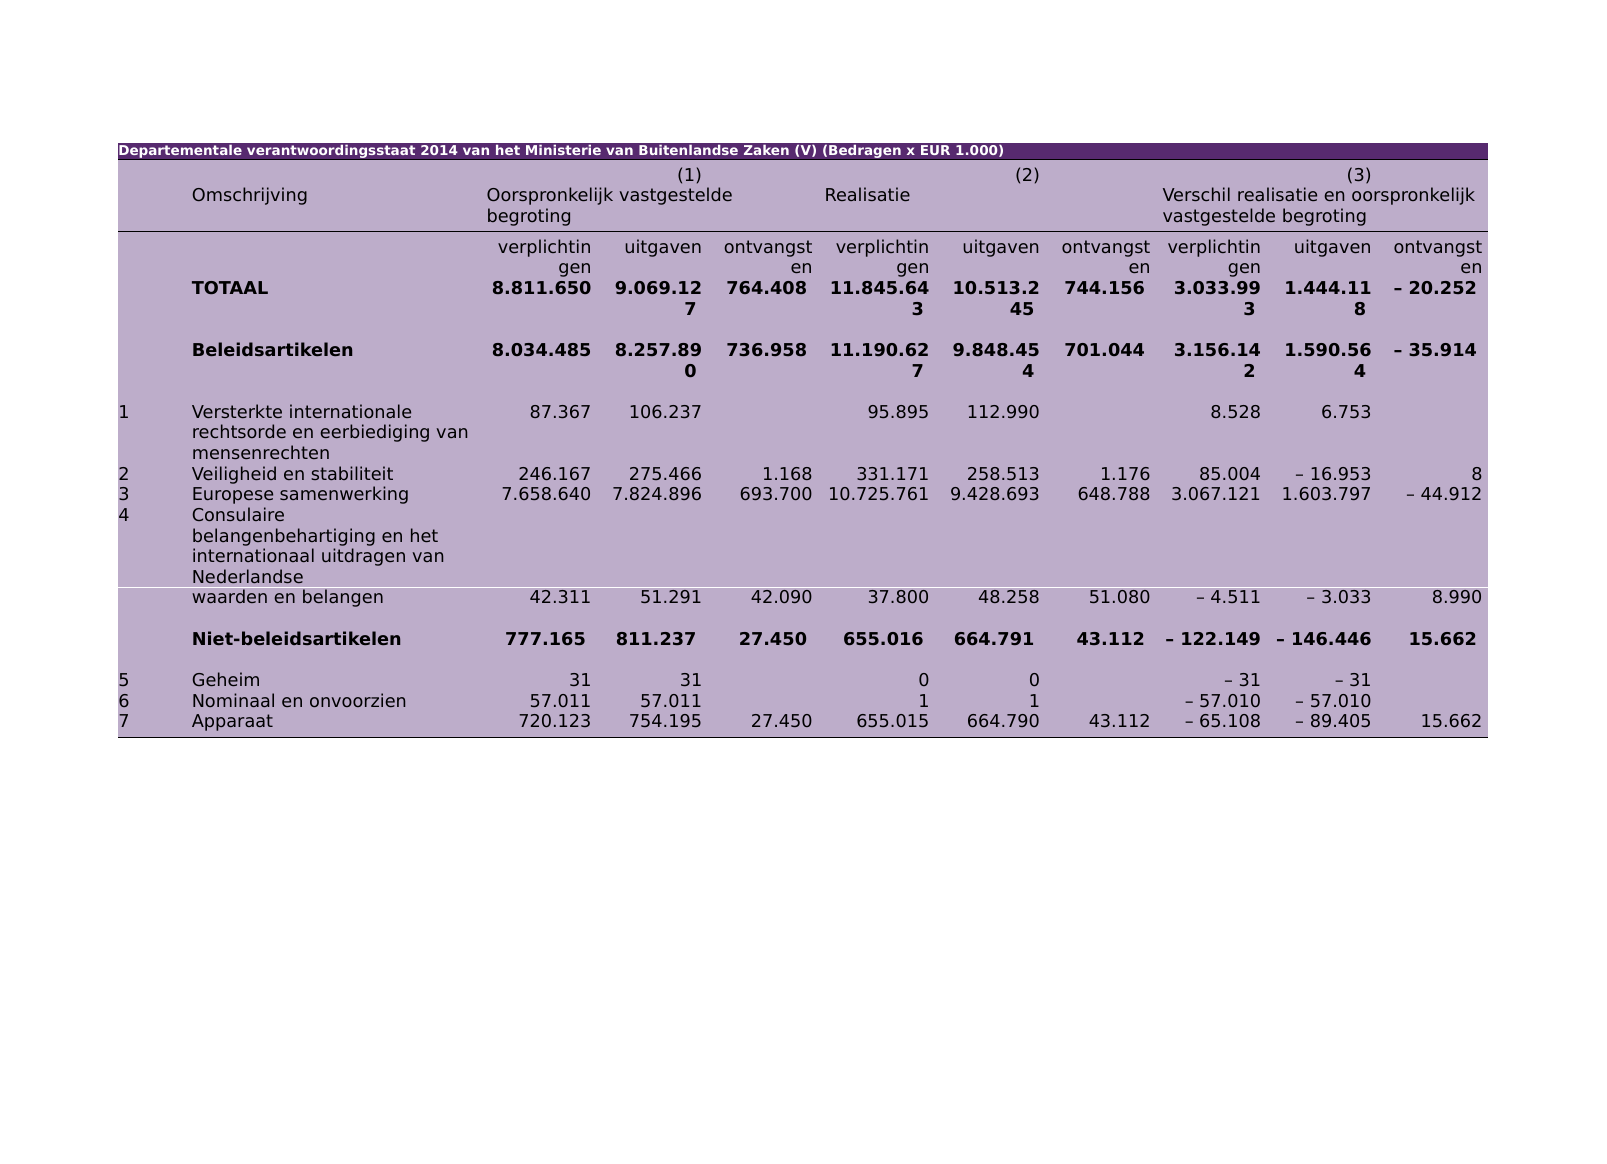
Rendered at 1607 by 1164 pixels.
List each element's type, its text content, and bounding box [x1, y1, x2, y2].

table_cell [1046, 608, 1156, 629]
table_cell 693.700 [708, 484, 818, 505]
table_cell 764.408 [708, 278, 818, 319]
table_cell Niet-beleidsartikelen [186, 629, 481, 649]
table_cell Oorspronkelijk vastgestelde begroting [481, 185, 818, 231]
table_cell 736.958 [708, 340, 818, 381]
table_cell – 44.912 [1377, 484, 1488, 505]
table_cell [708, 649, 818, 670]
table_cell [708, 670, 818, 691]
table_cell 48.258 [935, 588, 1046, 608]
table_cell 112.990 [935, 402, 1046, 464]
table_cell 1.176 [1046, 464, 1156, 484]
table_cell [118, 608, 186, 629]
table_cell 2 [118, 464, 186, 484]
table_cell – 35.914 [1377, 340, 1488, 381]
table_cell 43.112 [1046, 629, 1156, 649]
table_cell [818, 381, 935, 402]
table_cell – 122.149 [1156, 629, 1267, 649]
table_cell [481, 319, 597, 340]
table_cell [1046, 649, 1156, 670]
table_cell 246.167 [481, 464, 597, 484]
table_cell [481, 608, 597, 629]
table_cell Apparaat [186, 711, 481, 737]
table_cell 3 [118, 484, 186, 505]
table_cell 42.311 [481, 588, 597, 608]
table_cell 5 [118, 670, 186, 691]
table_cell 4 [118, 505, 186, 587]
table_cell Versterkte internationale rechtsorde en eerbiediging van mensenrechten [186, 402, 481, 464]
table_cell 31 [481, 670, 597, 691]
table_cell 275.466 [597, 464, 708, 484]
table_cell [118, 381, 186, 402]
table_cell 106.237 [597, 402, 708, 464]
table_cell [186, 608, 481, 629]
table_cell Consulaire belangenbehartiging en het internationaal uitdragen van Nederlandse [186, 505, 481, 587]
table_cell – 57.010 [1156, 691, 1267, 711]
table_cell verplichtingen [818, 232, 935, 278]
table_cell [708, 402, 818, 464]
table_cell [481, 160, 597, 185]
table_cell [708, 505, 818, 587]
table_cell 8.528 [1156, 402, 1267, 464]
table_cell 8.257.890 [597, 340, 708, 381]
table_cell Verschil realisatie en oorspronkelijk vastgestelde begroting [1156, 185, 1488, 231]
table_cell verplichtingen [1156, 232, 1267, 278]
table_cell 51.291 [597, 588, 708, 608]
table_cell [1156, 319, 1267, 340]
table_cell – 57.010 [1267, 691, 1377, 711]
table_cell 10.725.761 [818, 484, 935, 505]
table_cell 744.156 [1046, 278, 1156, 319]
table_cell [1377, 649, 1488, 670]
table_cell [597, 608, 708, 629]
table_cell 1.590.564 [1267, 340, 1377, 381]
table_cell 1.603.797 [1267, 484, 1377, 505]
table_cell 777.165 [481, 629, 597, 649]
table_cell 1.444.118 [1267, 278, 1377, 319]
table_cell waarden en belangen [186, 588, 481, 608]
table_cell [708, 381, 818, 402]
table_cell 9.428.693 [935, 484, 1046, 505]
table_cell [1377, 402, 1488, 464]
table_cell [1377, 691, 1488, 711]
table_cell [597, 649, 708, 670]
table_cell – 65.108 [1156, 711, 1267, 737]
table_cell – 89.405 [1267, 711, 1377, 737]
table_cell 87.367 [481, 402, 597, 464]
table_cell 701.044 [1046, 340, 1156, 381]
table_cell [118, 340, 186, 381]
table_cell 10.513.245 [935, 278, 1046, 319]
table_cell [1377, 319, 1488, 340]
table_cell [1377, 160, 1488, 185]
table_cell 655.016 [818, 629, 935, 649]
table_cell 9.069.127 [597, 278, 708, 319]
table_cell 648.788 [1046, 484, 1156, 505]
table_cell 0 [935, 670, 1046, 691]
table_cell [708, 691, 818, 711]
table_cell [818, 649, 935, 670]
table_cell [186, 381, 481, 402]
table_cell [1156, 505, 1267, 587]
table_cell – 3.033 [1267, 588, 1377, 608]
table_cell ontvangsten [1046, 232, 1156, 278]
table_cell 37.800 [818, 588, 935, 608]
table_cell [118, 160, 186, 185]
table_cell [935, 381, 1046, 402]
table_cell [118, 278, 186, 319]
table_cell [186, 232, 481, 278]
table_cell [1046, 381, 1156, 402]
table_cell 720.123 [481, 711, 597, 737]
table_cell 27.450 [708, 711, 818, 737]
table_cell 15.662 [1377, 711, 1488, 737]
table_cell [597, 319, 708, 340]
table_cell ontvangsten [1377, 232, 1488, 278]
table_cell [597, 381, 708, 402]
table_cell [1267, 381, 1377, 402]
table_cell [186, 319, 481, 340]
table_cell 51.080 [1046, 588, 1156, 608]
table_cell – 31 [1267, 670, 1377, 691]
table_cell Veiligheid en stabiliteit [186, 464, 481, 484]
table_cell 754.195 [597, 711, 708, 737]
table_cell 655.015 [818, 711, 935, 737]
table_cell Geheim [186, 670, 481, 691]
table_cell [481, 505, 597, 587]
table_cell [935, 505, 1046, 587]
table_cell [481, 381, 597, 402]
table_cell [1377, 608, 1488, 629]
table_cell [186, 160, 481, 185]
table_cell 9.848.454 [935, 340, 1046, 381]
table_cell [935, 649, 1046, 670]
table_cell 31 [597, 670, 708, 691]
table_cell 8.811.650 [481, 278, 597, 319]
table_cell [186, 649, 481, 670]
table_cell TOTAAL [186, 278, 481, 319]
table_cell [935, 608, 1046, 629]
table_cell [1046, 319, 1156, 340]
table_cell [118, 588, 186, 608]
table_cell – 146.446 [1267, 629, 1377, 649]
table_cell 8.034.485 [481, 340, 597, 381]
table_cell 11.845.643 [818, 278, 935, 319]
table_cell 811.237 [597, 629, 708, 649]
table_cell [118, 185, 186, 231]
table_cell 15.662 [1377, 629, 1488, 649]
table_cell verplichtingen [481, 232, 597, 278]
table_cell [118, 649, 186, 670]
table_cell [1046, 505, 1156, 587]
table_cell 85.004 [1156, 464, 1267, 484]
table_cell 8.990 [1377, 588, 1488, 608]
table_cell [118, 319, 186, 340]
table_cell 7.824.896 [597, 484, 708, 505]
table_cell 11.190.627 [818, 340, 935, 381]
table_cell – 31 [1156, 670, 1267, 691]
table_cell 1 [818, 691, 935, 711]
table_cell [597, 505, 708, 587]
table_cell 7.658.640 [481, 484, 597, 505]
table_cell [1046, 402, 1156, 464]
table_cell [1267, 319, 1377, 340]
table_cell [118, 232, 186, 278]
table_cell [1156, 608, 1267, 629]
table_cell [1377, 670, 1488, 691]
table_cell [1046, 691, 1156, 711]
table_cell [818, 319, 935, 340]
table_cell [818, 160, 935, 185]
table_cell 43.112 [1046, 711, 1156, 737]
table_cell uitgaven [1267, 232, 1377, 278]
table_cell 0 [818, 670, 935, 691]
table_cell [1377, 381, 1488, 402]
table_cell 42.090 [708, 588, 818, 608]
table_cell (2) [935, 160, 1046, 185]
table_cell [1156, 381, 1267, 402]
table_cell 3.033.993 [1156, 278, 1267, 319]
table_cell uitgaven [935, 232, 1046, 278]
table_cell [708, 160, 818, 185]
table_cell [1267, 649, 1377, 670]
table_cell Beleidsartikelen [186, 340, 481, 381]
table_cell [818, 505, 935, 587]
table_cell [818, 608, 935, 629]
table_cell – 4.511 [1156, 588, 1267, 608]
table_cell Omschrijving [186, 185, 481, 231]
table_cell [1156, 160, 1267, 185]
table_cell [708, 319, 818, 340]
table_cell (1) [597, 160, 708, 185]
table_cell 95.895 [818, 402, 935, 464]
table_cell uitgaven [597, 232, 708, 278]
table_cell [935, 319, 1046, 340]
table_cell 6.753 [1267, 402, 1377, 464]
table_cell [1267, 608, 1377, 629]
table_cell [1156, 649, 1267, 670]
table_cell Europese samenwerking [186, 484, 481, 505]
table_cell 664.791 [935, 629, 1046, 649]
table_cell [1046, 670, 1156, 691]
table_cell 1 [118, 402, 186, 464]
table_cell 7 [118, 711, 186, 737]
table_cell [481, 649, 597, 670]
table_cell 3.156.142 [1156, 340, 1267, 381]
table_cell 27.450 [708, 629, 818, 649]
table_cell 8 [1377, 464, 1488, 484]
table_cell – 16.953 [1267, 464, 1377, 484]
table_cell 57.011 [481, 691, 597, 711]
table_cell 6 [118, 691, 186, 711]
table_cell ontvangsten [708, 232, 818, 278]
table_cell – 20.252 [1377, 278, 1488, 319]
table_cell [118, 629, 186, 649]
table_cell 331.171 [818, 464, 935, 484]
table_cell 258.513 [935, 464, 1046, 484]
table_header Departementale verantwoordingsstaat 2014 van het Ministerie van Buitenlandse Zaken (V) (Bedragen x EUR 1.000) [118, 143, 1488, 159]
table_cell [1377, 505, 1488, 587]
table_cell [1267, 505, 1377, 587]
table_cell [708, 608, 818, 629]
table_cell [1046, 160, 1156, 185]
table_cell (3) [1267, 160, 1377, 185]
table_cell 1 [935, 691, 1046, 711]
table_cell 57.011 [597, 691, 708, 711]
table_cell Nominaal en onvoorzien [186, 691, 481, 711]
table_cell 664.790 [935, 711, 1046, 737]
table_cell 3.067.121 [1156, 484, 1267, 505]
table_cell Realisatie [818, 185, 1156, 231]
table_cell 1.168 [708, 464, 818, 484]
